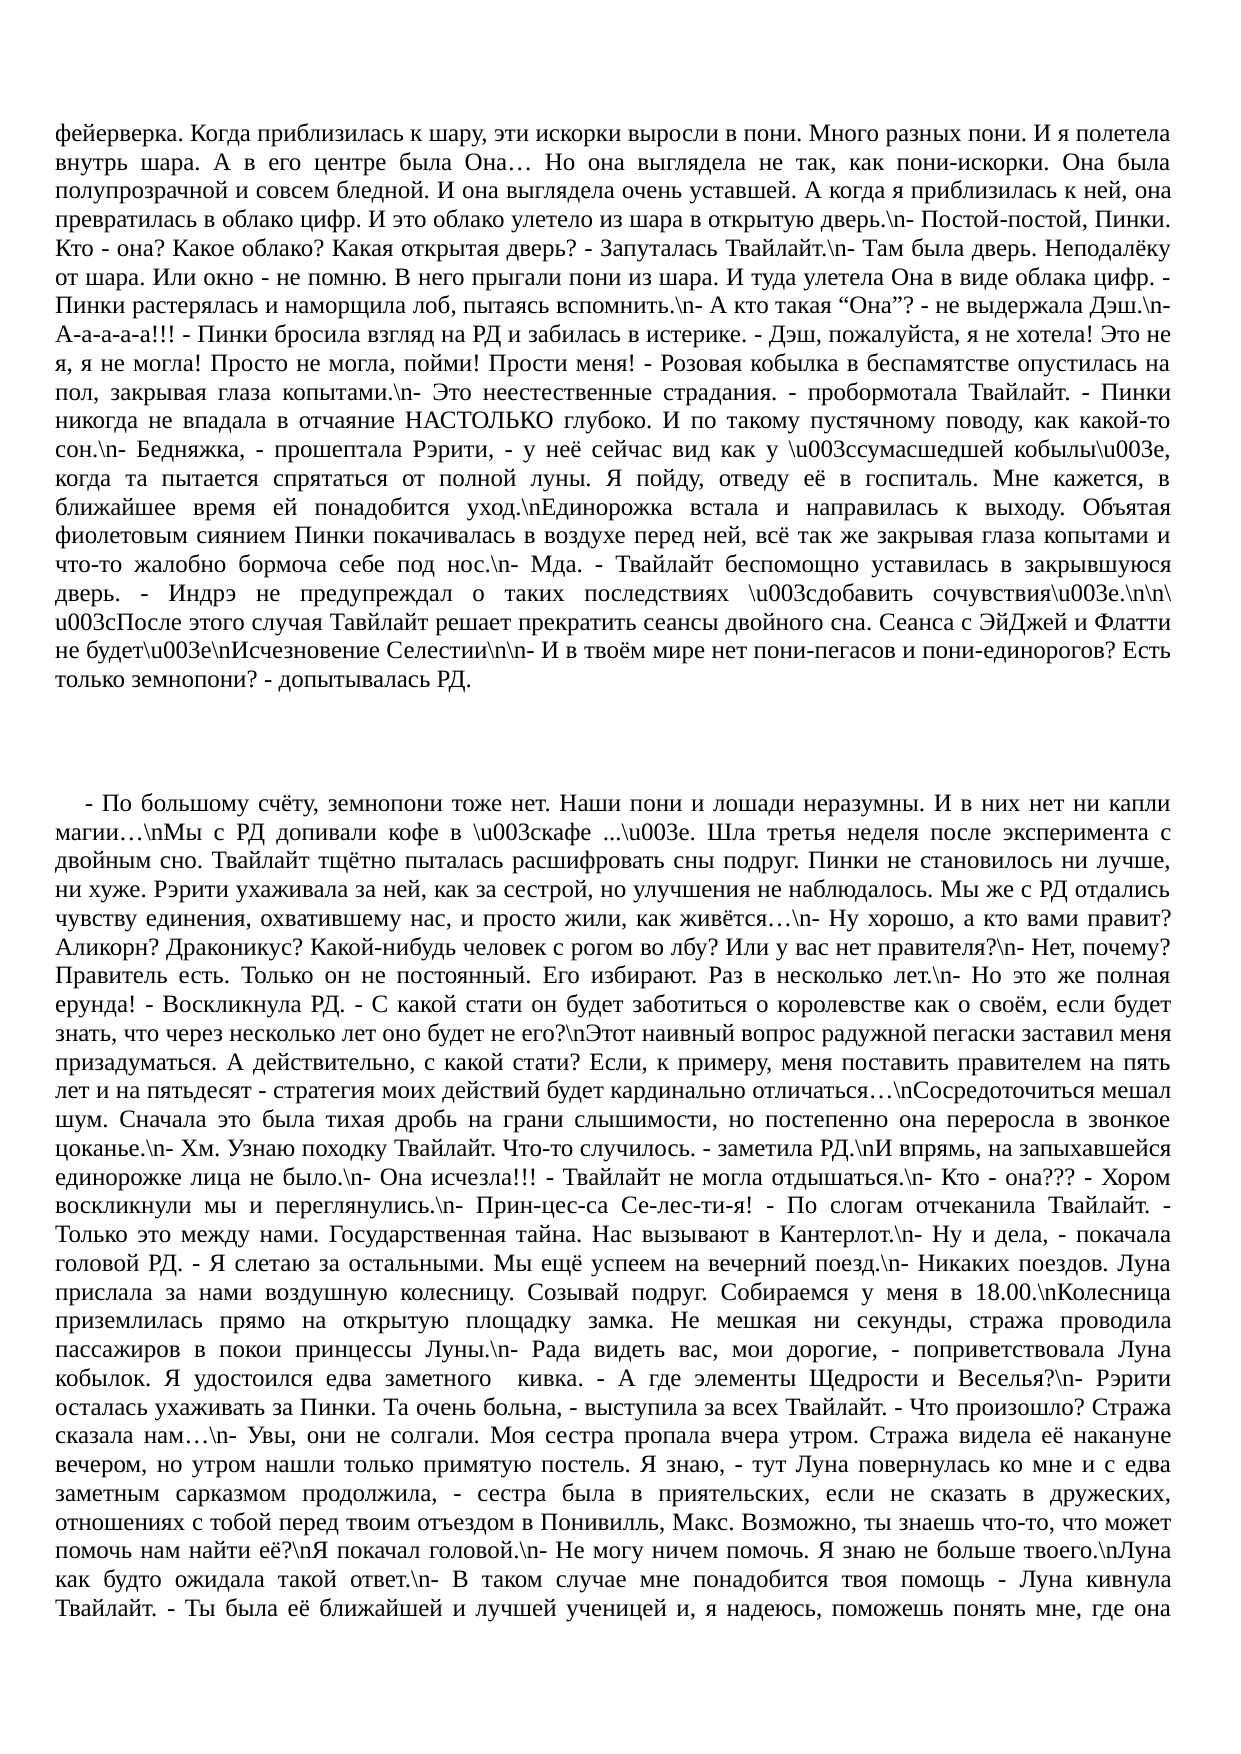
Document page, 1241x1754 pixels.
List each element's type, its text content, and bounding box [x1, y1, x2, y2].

text фейерверка. Когда приблизилась к шару, эти искорки выросли в пони. Много разных пони. И я полетела внутрь шара. А в его центре была Она… Но она выглядела не так, как пони-искорки. Она была полупрозрачной и совсем бледной. И она выглядела очень уставшей. А когда я приблизилась к ней, она превратилась в облако цифр. И это облако улетело из шара в открытую дверь.\n- Постой-постой, Пинки. Кто - она? Какое облако? Какая открытая дверь? - Запуталась Твайлайт.\n- Там была дверь. Неподалёку от шара. Или окно - не помню. В него прыгали пони из шара. И туда улетела Она в виде облака цифр. - Пинки растерялась и наморщила лоб, пытаясь вспомнить.\n- А кто такая “Она”? - не выдержала Дэш.\n- А-а-а-а-а!!! - Пинки бросила взгляд на РД и забилась в истерике. - Дэш, пожалуйста, я не хотела! Это не я, я не могла! Просто не могла, пойми! Прости меня! - Розовая кобылка в беспамятстве опустилась на пол, закрывая глаза копытами.\n- Это неестественные страдания. - пробормотала Твайлайт. - Пинки никогда не впадала в отчаяние НАСТОЛЬКО глубоко. И по такому пустячному поводу, как какой-то сон.\n- Бедняжка, - прошептала Рэрити, - у неё сейчас вид как у \u003cсумасшедшей кобылы\u003e, когда та пытается спрятаться от полной луны. Я пойду, отведу её в госпиталь. Мне кажется, в ближайшее время ей понадобится уход.\nЕдинорожка встала и направилась к выходу. Объятая фиолетовым сиянием Пинки покачивалась в воздухе перед ней, всё так же закрывая глаза копытами и что-то жалобно бормоча себе под нос.\n- Мда. - Твайлайт беспомощно уставилась в закрывшуюся дверь. - Индрэ не предупреждал о таких последствиях \u003cдобавить сочувствия\u003e.\n\n\u003cПосле этого случая Тавйлайт решает прекратить сеансы двойного сна. Сеанса с ЭйДжей и Флатти не будет\u003e\nИсчезновение Селестии\n\n- И в твоём мире нет пони-пегасов и пони-единорогов? Есть только земнопони? - допытывалась РД. [55, 118, 1172, 693]
text - По большому счёту, земнопони тоже нет. Наши пони и лошади неразумны. И в них нет ни капли магии…\nМы с РД допивали кофе в \u003cкафе ...\u003e. Шла третья неделя после эксперимента с двойным сно. Твайлайт тщётно пыталась расшифровать сны подруг. Пинки не становилось ни лучше, ни хуже. Рэрити ухаживала за ней, как за сестрой, но улучшения не наблюдалось. Мы же с РД отдались чувству единения, охватившему нас, и просто жили, как живётся…\n- Ну хорошо, а кто вами правит? Аликорн? Драконикус? Какой-нибудь человек с рогом во лбу? Или у вас нет правителя?\n- Нет, почему? Правитель есть. Только он не постоянный. Его избирают. Раз в несколько лет.\n- Но это же полная ерунда! - Воскликнула РД. - С какой стати он будет заботиться о королевстве как о своём, если будет знать, что через несколько лет оно будет не его?\nЭтот наивный вопрос радужной пегаски заставил меня призадуматься. А действительно, с какой стати? Если, к примеру, меня поставить правителем на пять лет и на пятьдесят - стратегия моих действий будет кардинально отличаться…\nСосредоточиться мешал шум. Сначала это была тихая дробь на грани слышимости, но постепенно она переросла в звонкое цоканье.\n- Хм. Узнаю походку Твайлайт. Что-то случилось. - заметила РД.\nИ впрямь, на запыхавшейся единорожке лица не было.\n- Она исчезла!!! - Твайлайт не могла отдышаться.\n- Кто - она??? - Хором воскликнули мы и переглянулись.\n- Прин-цес-са Се-лес-ти-я! - По слогам отчеканила Твайлайт. - Только это между нами. Государственная тайна. Нас вызывают в Кантерлот.\n- Ну и дела, - покачала головой РД. - Я слетаю за остальными. Мы ещё успеем на вечерний поезд.\n- Никаких поездов. Луна прислала за нами воздушную колесницу. Созывай подруг. Собираемся у меня в 18.00.\nКолесница приземлилась прямо на открытую площадку замка. Не мешкая ни секунды, стража проводила пассажиров в покои принцессы Луны.\n- Рада видеть вас, мои дорогие, - поприветствовала Луна кобылок. Я удостоился едва заметного кивка. - А где элементы Щедрости и Веселья?\n- Рэрити осталась ухаживать за Пинки. Та очень больна, - выступила за всех Твайлайт. - Что произошло? Стража сказала нам…\n- Увы, они не солгали. Моя сестра пропала вчера утром. Стража видела её накануне вечером, но утром нашли только примятую постель. Я знаю, - тут Луна повернулась ко мне и с едва заметным сарказмом продолжила, - сестра была в приятельских, если не сказать в дружеских, отношениях с тобой перед твоим отъездом в Понивилль, Макс. Возможно, ты знаешь что-то, что может помочь нам найти её?\nЯ покачал головой.\n- Не могу ничем помочь. Я знаю не больше твоего.\nЛуна как будто ожидала такой ответ.\n- В таком случае мне понадобится твоя помощь - Луна кивнула Твайлайт. - Ты была её ближайшей и лучшей ученицей и, я надеюсь, поможешь понять мне, где она [55, 788, 1172, 1622]
